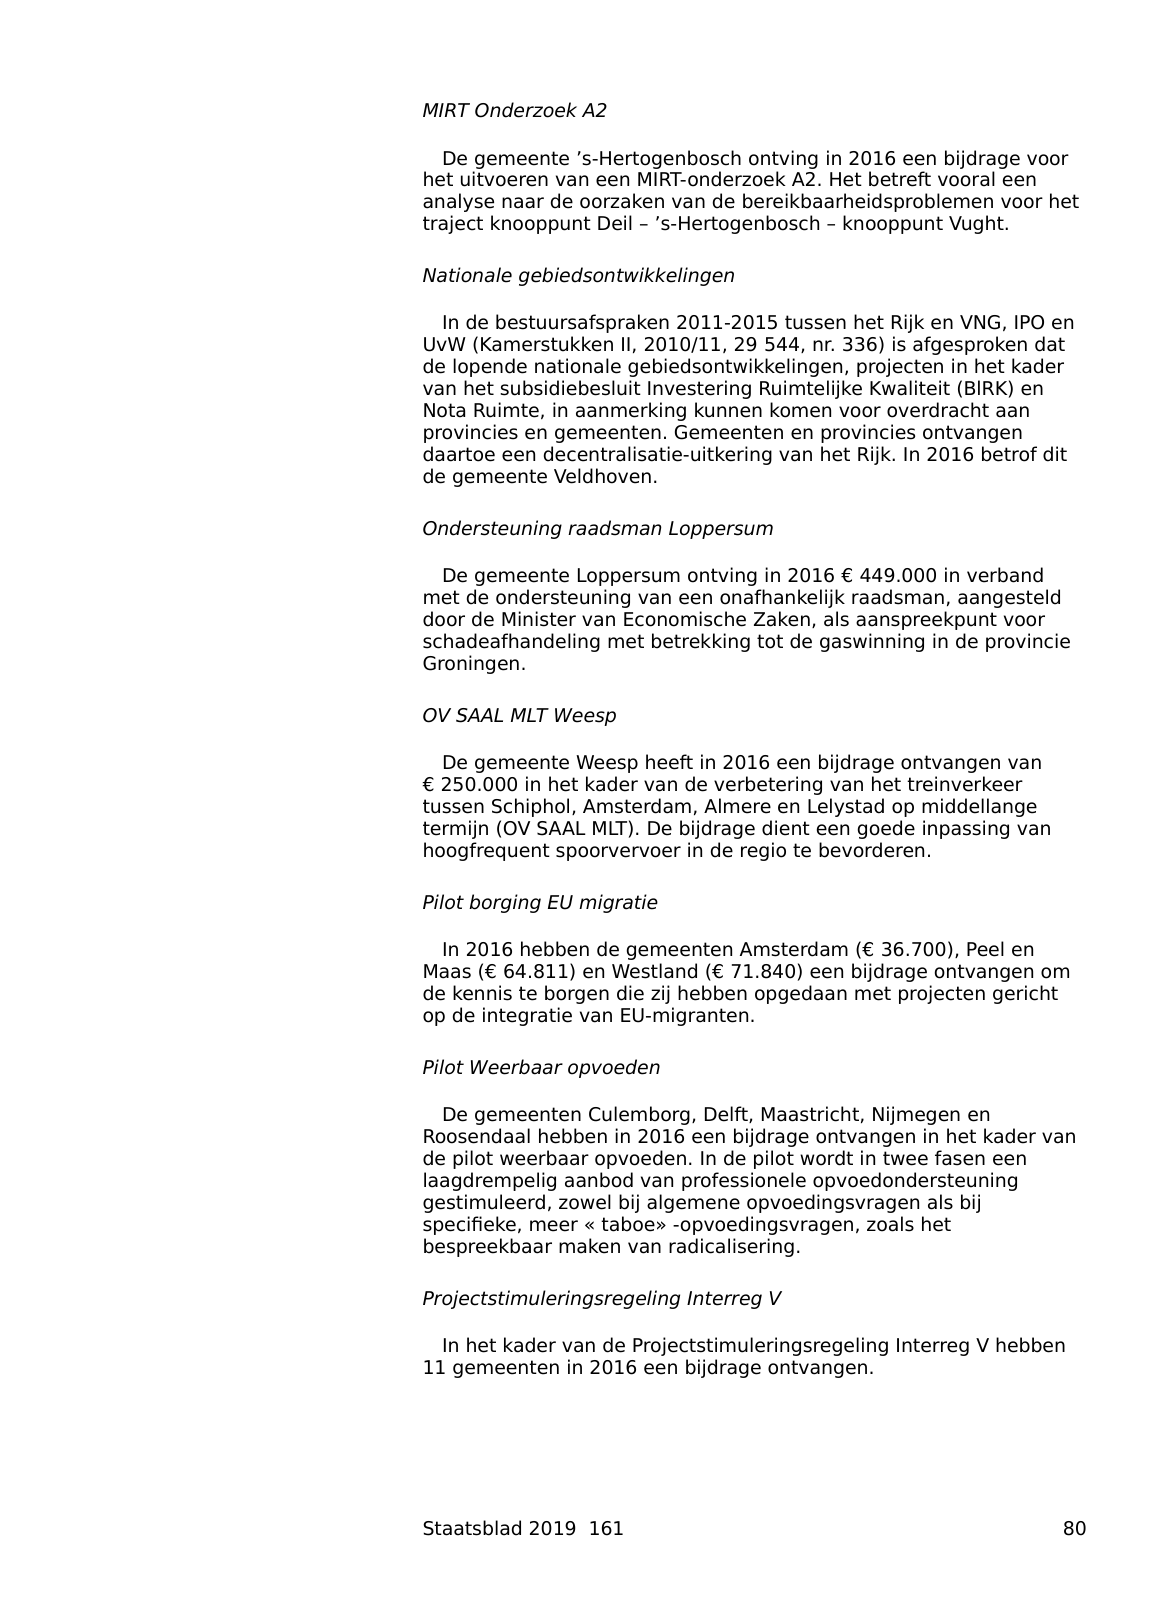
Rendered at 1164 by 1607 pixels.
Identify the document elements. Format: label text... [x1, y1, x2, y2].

subtitle Projectstimuleringsregeling Interreg V [422, 1288, 1087, 1309]
subtitle Pilot Weerbaar opvoeden [422, 1057, 1087, 1079]
text De gemeente ’s-Hertogenbosch ontving in 2016 een bijdrage voor het uitvoeren van een MIRT-onderzoek A2. Het betreft vooral een analyse naar de oorzaken van de bereikbaarheidsproblemen voor het traject knooppunt Deil – ’s-Hertogenbosch – knooppunt Vught. [422, 147, 1087, 235]
text De gemeenten Culemborg, Delft, Maastricht, Nijmegen en Roosendaal hebben in 2016 een bijdrage ontvangen in het kader van de pilot weerbaar opvoeden. In de pilot wordt in twee fasen een laagdrempelig aanbod van professionele opvoedondersteuning gestimuleerd, zowel bij algemene opvoedingsvragen als bij specifieke, meer « taboe» -opvoedingsvragen, zoals het bespreekbaar maken van radicalisering. [422, 1104, 1087, 1258]
subtitle OV SAAL MLT Weesp [422, 705, 1087, 727]
text De gemeente Loppersum ontving in 2016 € 449.000 in verband met de ondersteuning van een onafhankelijk raadsman, aangesteld door de Minister van Economische Zaken, als aanspreekpunt voor schadeafhandeling met betrekking tot de gaswinning in de provincie Groningen. [422, 565, 1087, 675]
subtitle Ondersteuning raadsman Loppersum [422, 518, 1087, 540]
text In het kader van de Projectstimuleringsregeling Interreg V hebben 11 gemeenten in 2016 een bijdrage ontvangen. [422, 1334, 1087, 1378]
text In de bestuursafspraken 2011-2015 tussen het Rijk en VNG, IPO en UvW (Kamerstukken II, 2010/11, 29 544, nr. 336) is afgesproken dat de lopende nationale gebiedsontwikkelingen, projecten in het kader van het subsidiebesluit Investering Ruimtelijke Kwaliteit (BlRK) en Nota Ruimte, in aanmerking kunnen komen voor overdracht aan provincies en gemeenten. Gemeenten en provincies ontvangen daartoe een decentralisatie-uitkering van het Rijk. In 2016 betrof dit de gemeente Veldhoven. [422, 312, 1087, 488]
subtitle MIRT Onderzoek A2 [422, 100, 1087, 122]
text In 2016 hebben de gemeenten Amsterdam (€ 36.700), Peel en Maas (€ 64.811) en Westland (€ 71.840) een bijdrage ontvangen om de kennis te borgen die zij hebben opgedaan met projecten gericht op de integratie van EU-migranten. [422, 939, 1087, 1027]
text De gemeente Weesp heeft in 2016 een bijdrage ontvangen van € 250.000 in het kader van de verbetering van het treinverkeer tussen Schiphol, Amsterdam, Almere en Lelystad op middellange termijn (OV SAAL MLT). De bijdrage dient een goede inpassing van hoogfrequent spoorvervoer in de regio te bevorderen. [422, 752, 1087, 862]
subtitle Pilot borging EU migratie [422, 892, 1087, 914]
subtitle Nationale gebiedsontwikkelingen [422, 265, 1087, 287]
